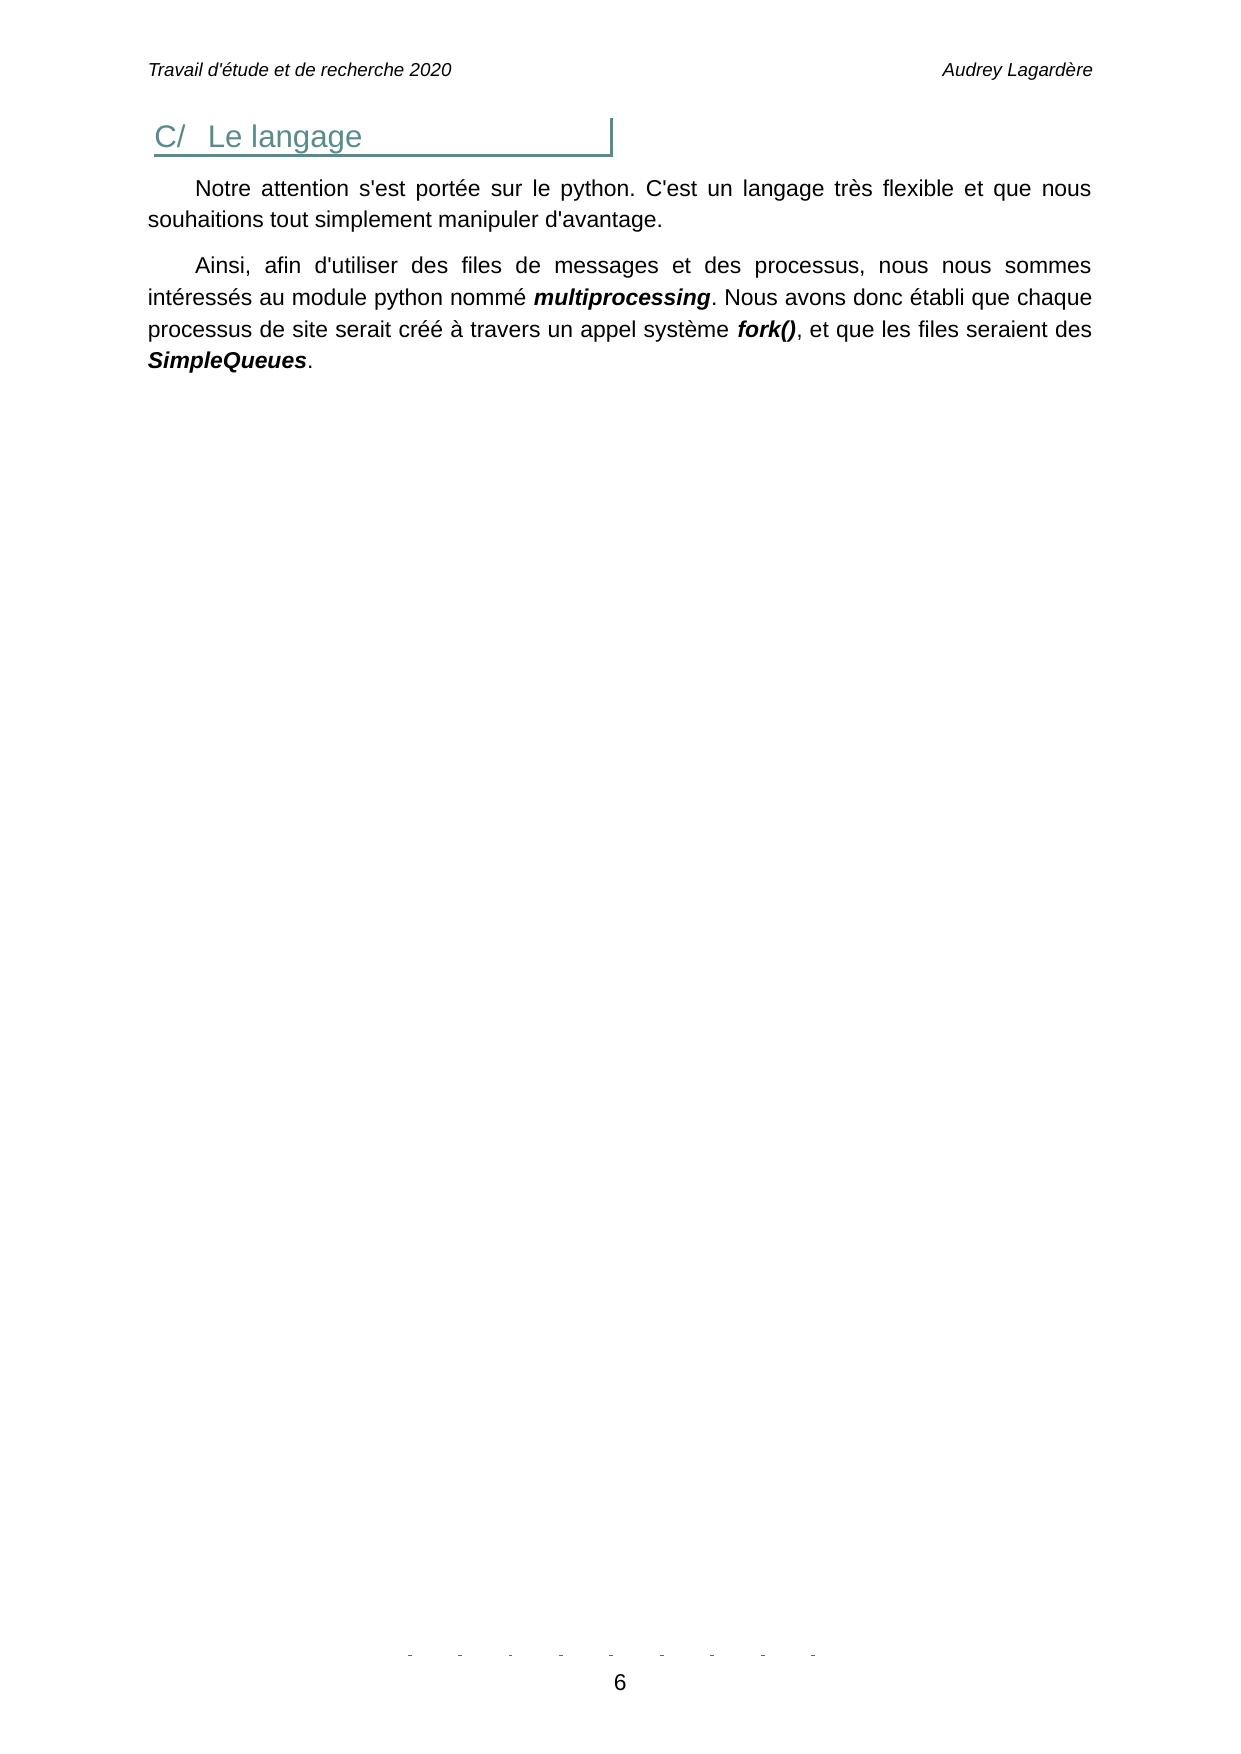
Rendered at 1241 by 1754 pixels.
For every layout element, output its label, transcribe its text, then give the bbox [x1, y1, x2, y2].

text Ainsi, afin d'utiliser des files de messages et des processus, nous nous sommes intéressés au module python nommé multiprocessing. Nous avons donc établi que chaque processus de site serait créé à travers un appel système fork(), et que les files seraient des SimpleQueues. [148, 252, 1093, 373]
text Notre attention s'est portée sur le python. C'est un langage très flexible et que nous souhaitions tout simplement manipuler d'avantage. [148, 175, 1093, 233]
subtitle Le langage [154, 118, 610, 154]
